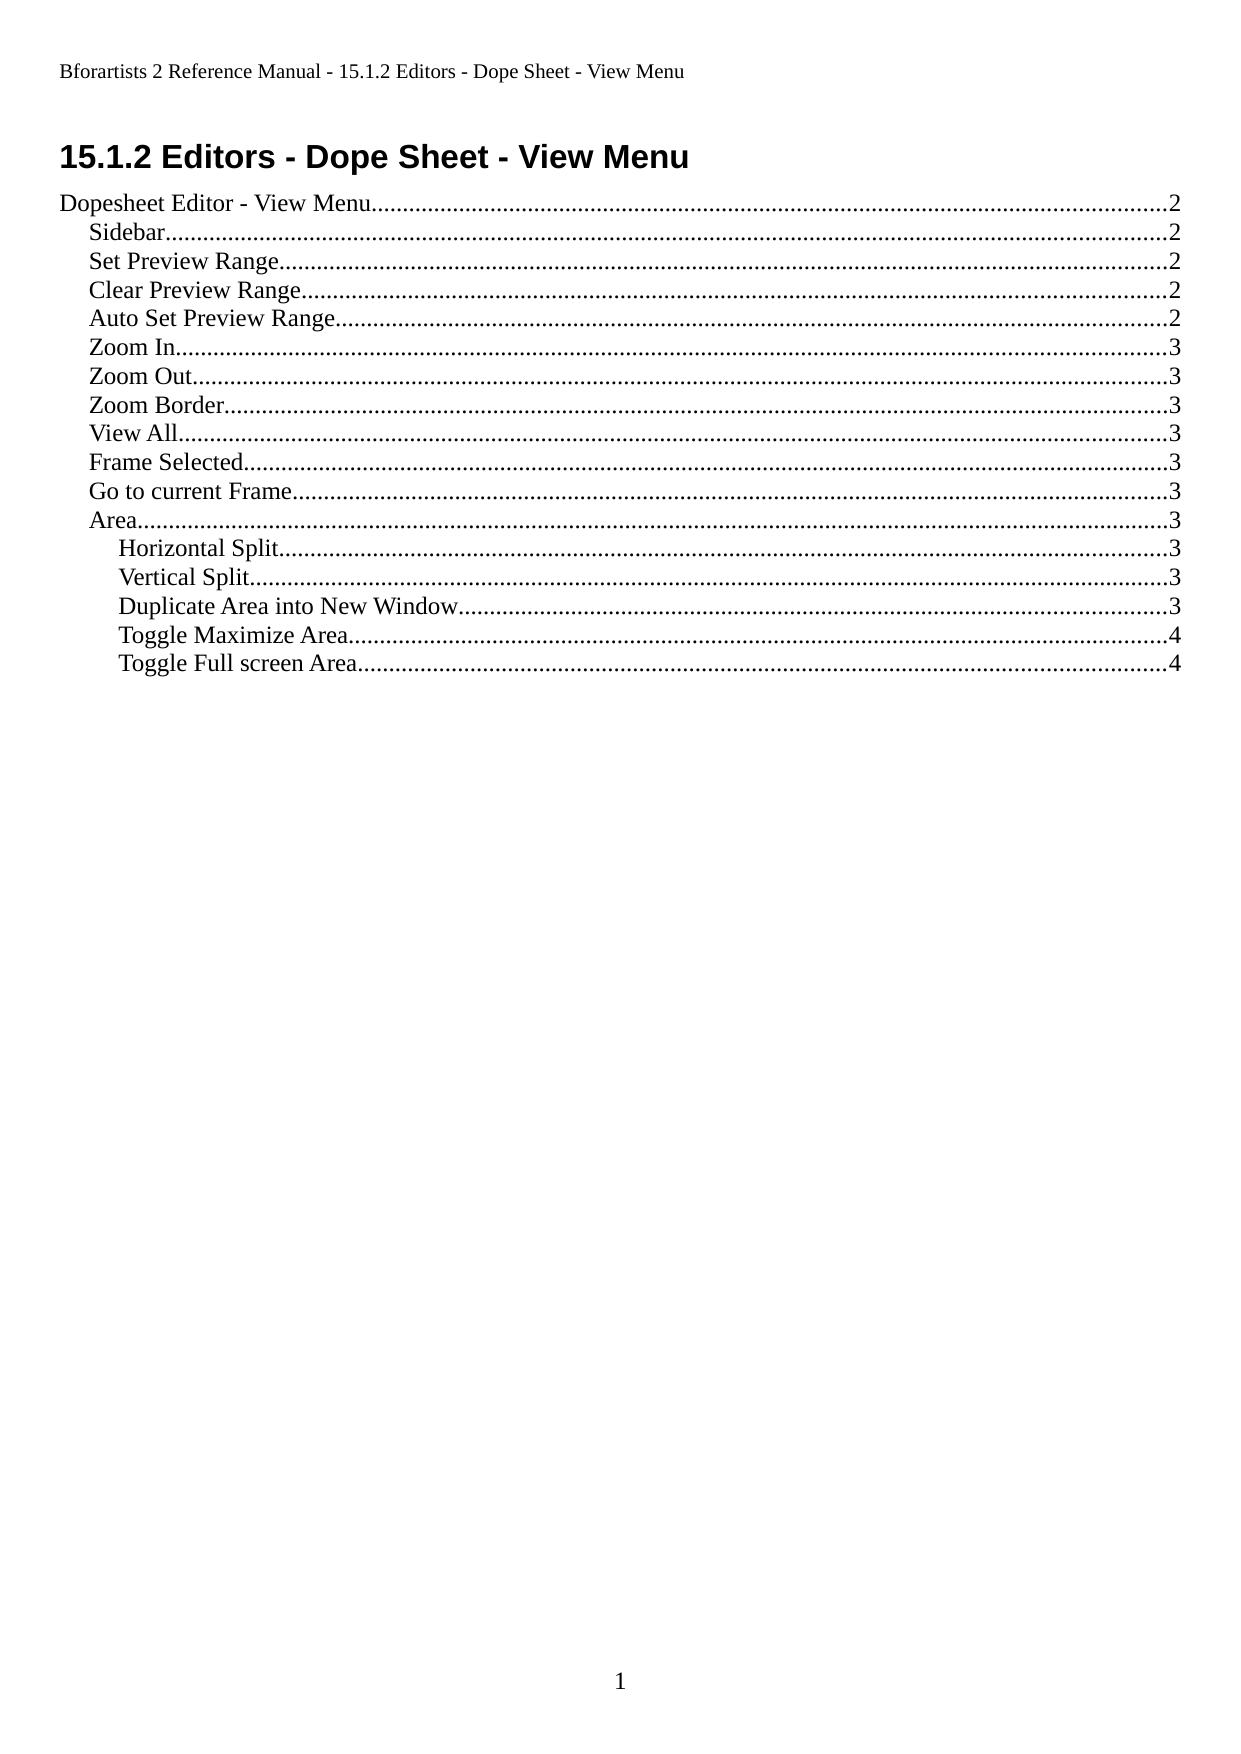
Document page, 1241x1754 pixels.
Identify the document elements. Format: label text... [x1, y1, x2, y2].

text Vertical Split 3 [118, 562, 1181, 591]
text Area 3 [88, 505, 1181, 533]
text Set Preview Range 2 [88, 246, 1181, 275]
text Duplicate Area into New Window 3 [118, 591, 1181, 620]
text Zoom Out 3 [88, 361, 1181, 390]
text Horizontal Split 3 [118, 533, 1181, 562]
text Clear Preview Range 2 [88, 275, 1181, 303]
text Zoom In 3 [88, 332, 1181, 361]
text Sidebar 2 [88, 217, 1181, 246]
text Toggle Maximize Area 4 [118, 620, 1181, 648]
text Frame Selected 3 [88, 447, 1181, 476]
text View All 3 [88, 418, 1181, 447]
text Dopesheet Editor - View Menu 2 [59, 188, 1181, 217]
subtitle 15.1.2 Editors - Dope Sheet - View Menu [59, 138, 1181, 176]
text Toggle Full screen Area 4 [118, 648, 1181, 677]
text Auto Set Preview Range 2 [88, 303, 1181, 332]
text Go to current Frame 3 [88, 476, 1181, 505]
text Zoom Border 3 [88, 390, 1181, 418]
